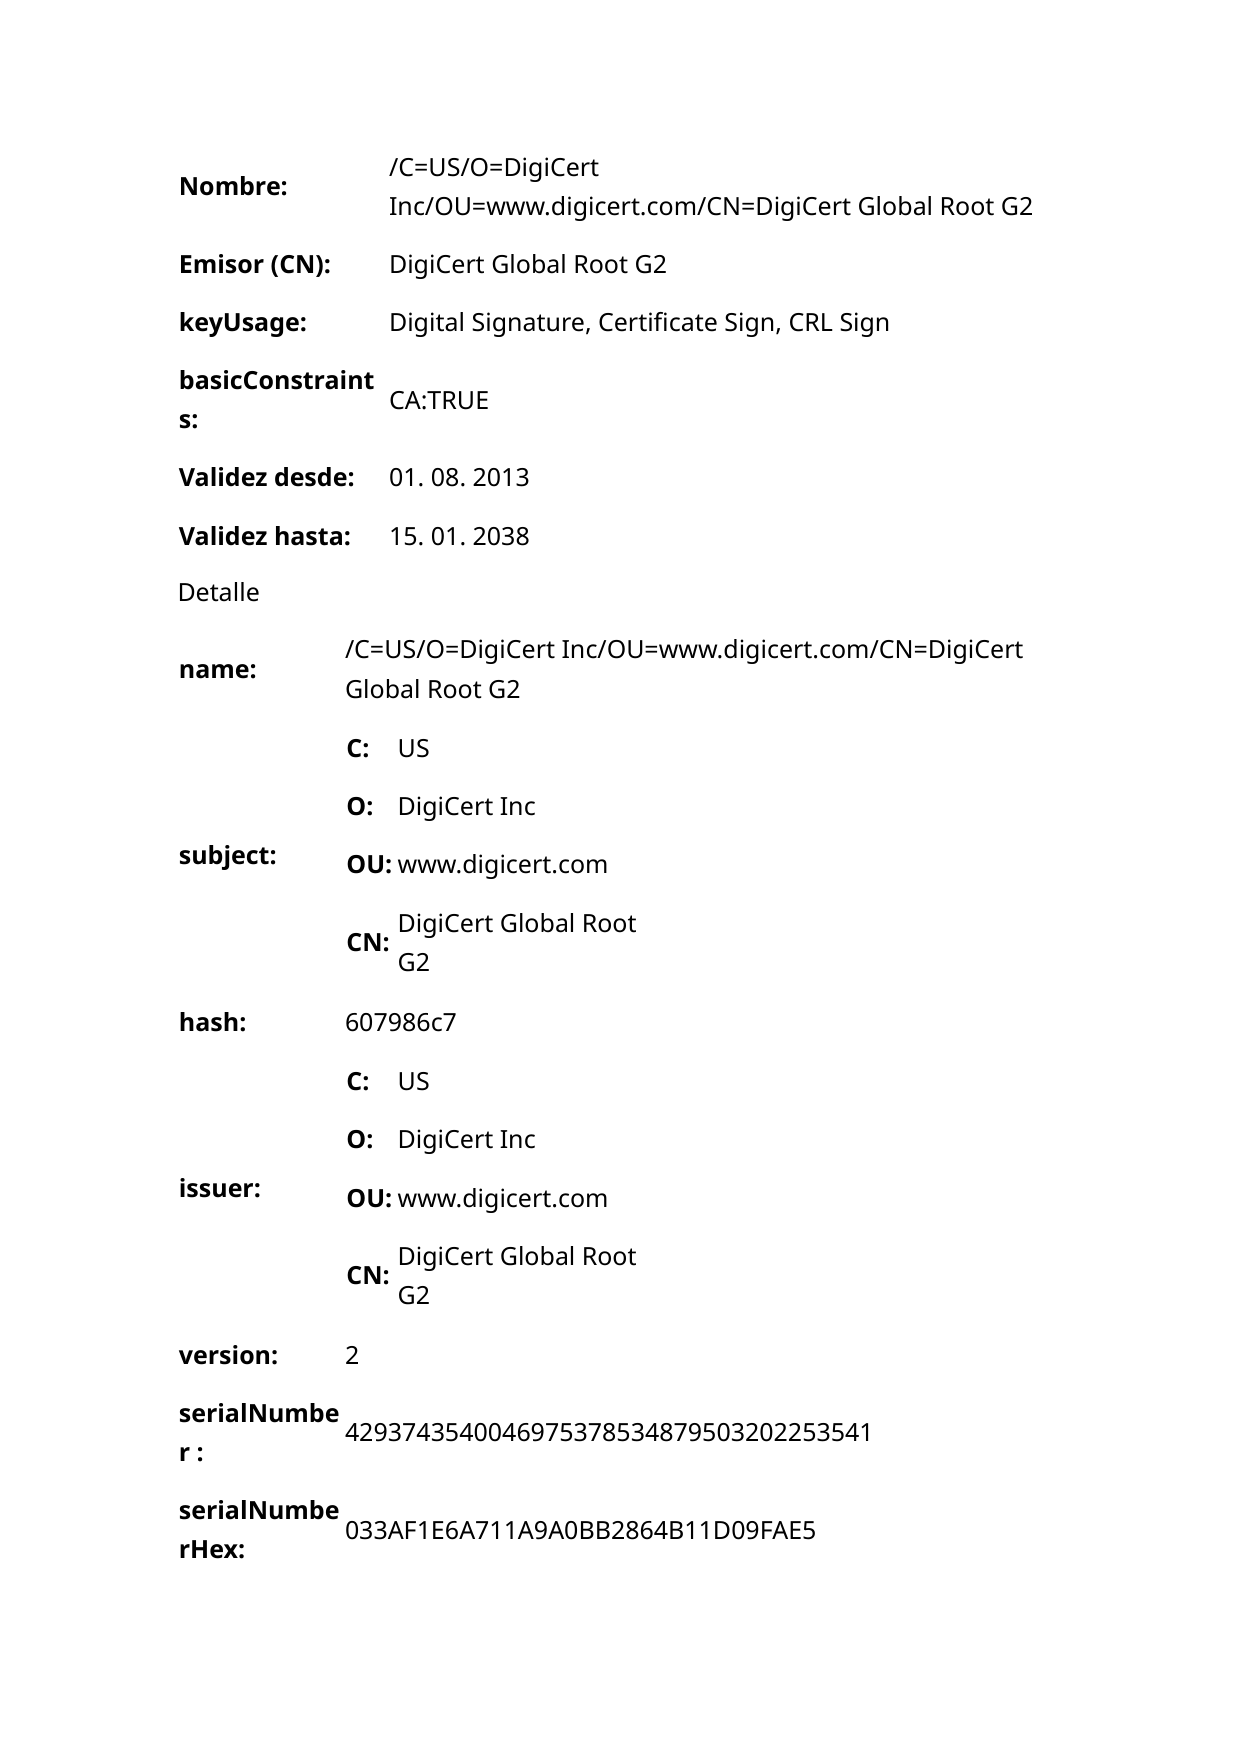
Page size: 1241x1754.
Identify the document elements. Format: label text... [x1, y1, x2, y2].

table_cell 4293743540046975378534879503202253541 [343, 1394, 1063, 1491]
table_header C: [345, 729, 396, 787]
table_header /C=US/O=DigiCert Inc/OU=www.digicert.com/CN=DigiCert Global Root G2 [343, 631, 1063, 728]
table_cell www.digicert.com [396, 846, 661, 904]
table_cell DigiCert Global Root G2 [396, 904, 661, 1001]
table_cell 01. 08. 2013 [388, 459, 1063, 517]
text Detalle [177, 575, 1063, 609]
table_cell [343, 1061, 1063, 1336]
table_cell Validez hasta: [177, 517, 387, 575]
table_cell 607986c7 [343, 1003, 1063, 1061]
table_cell serialNumberHex: [177, 1491, 343, 1588]
table_header C: [345, 1063, 396, 1121]
table_cell basicConstraints: [177, 361, 387, 458]
table_cell issuer: [177, 1061, 343, 1336]
table_header Nombre: [177, 148, 387, 245]
table_cell Validez desde: [177, 459, 387, 517]
table_cell O: [345, 788, 396, 846]
table_cell CN: [345, 904, 396, 1001]
table_cell DigiCert Global Root G2 [396, 1237, 661, 1334]
table_header US [396, 1063, 661, 1121]
table_cell OU: [345, 1179, 396, 1237]
table_cell [343, 728, 1063, 1003]
table_cell serialNumber : [177, 1394, 343, 1491]
table_cell DigiCert Inc [396, 788, 661, 846]
table_cell Emisor (CN): [177, 245, 387, 303]
table_cell version: [177, 1336, 343, 1394]
table_cell 15. 01. 2038 [388, 517, 1063, 575]
table_cell O: [345, 1121, 396, 1179]
table_cell hash: [177, 1003, 343, 1061]
table_header name: [177, 631, 343, 728]
table_cell subject: [177, 728, 343, 1003]
table_header US [396, 729, 661, 787]
table_cell CN: [345, 1237, 396, 1334]
table_cell keyUsage: [177, 303, 387, 361]
table_cell 2 [343, 1336, 1063, 1394]
table_cell CA:TRUE [388, 361, 1063, 458]
table_cell www.digicert.com [396, 1179, 661, 1237]
table_cell DigiCert Global Root G2 [388, 245, 1063, 303]
table_cell 033AF1E6A711A9A0BB2864B11D09FAE5 [343, 1491, 1063, 1588]
table_cell Digital Signature, Certificate Sign, CRL Sign [388, 303, 1063, 361]
table_header /C=US/O=DigiCert Inc/OU=www.digicert.com/CN=DigiCert Global Root G2 [388, 148, 1063, 245]
table_cell OU: [345, 846, 396, 904]
table_cell DigiCert Inc [396, 1121, 661, 1179]
